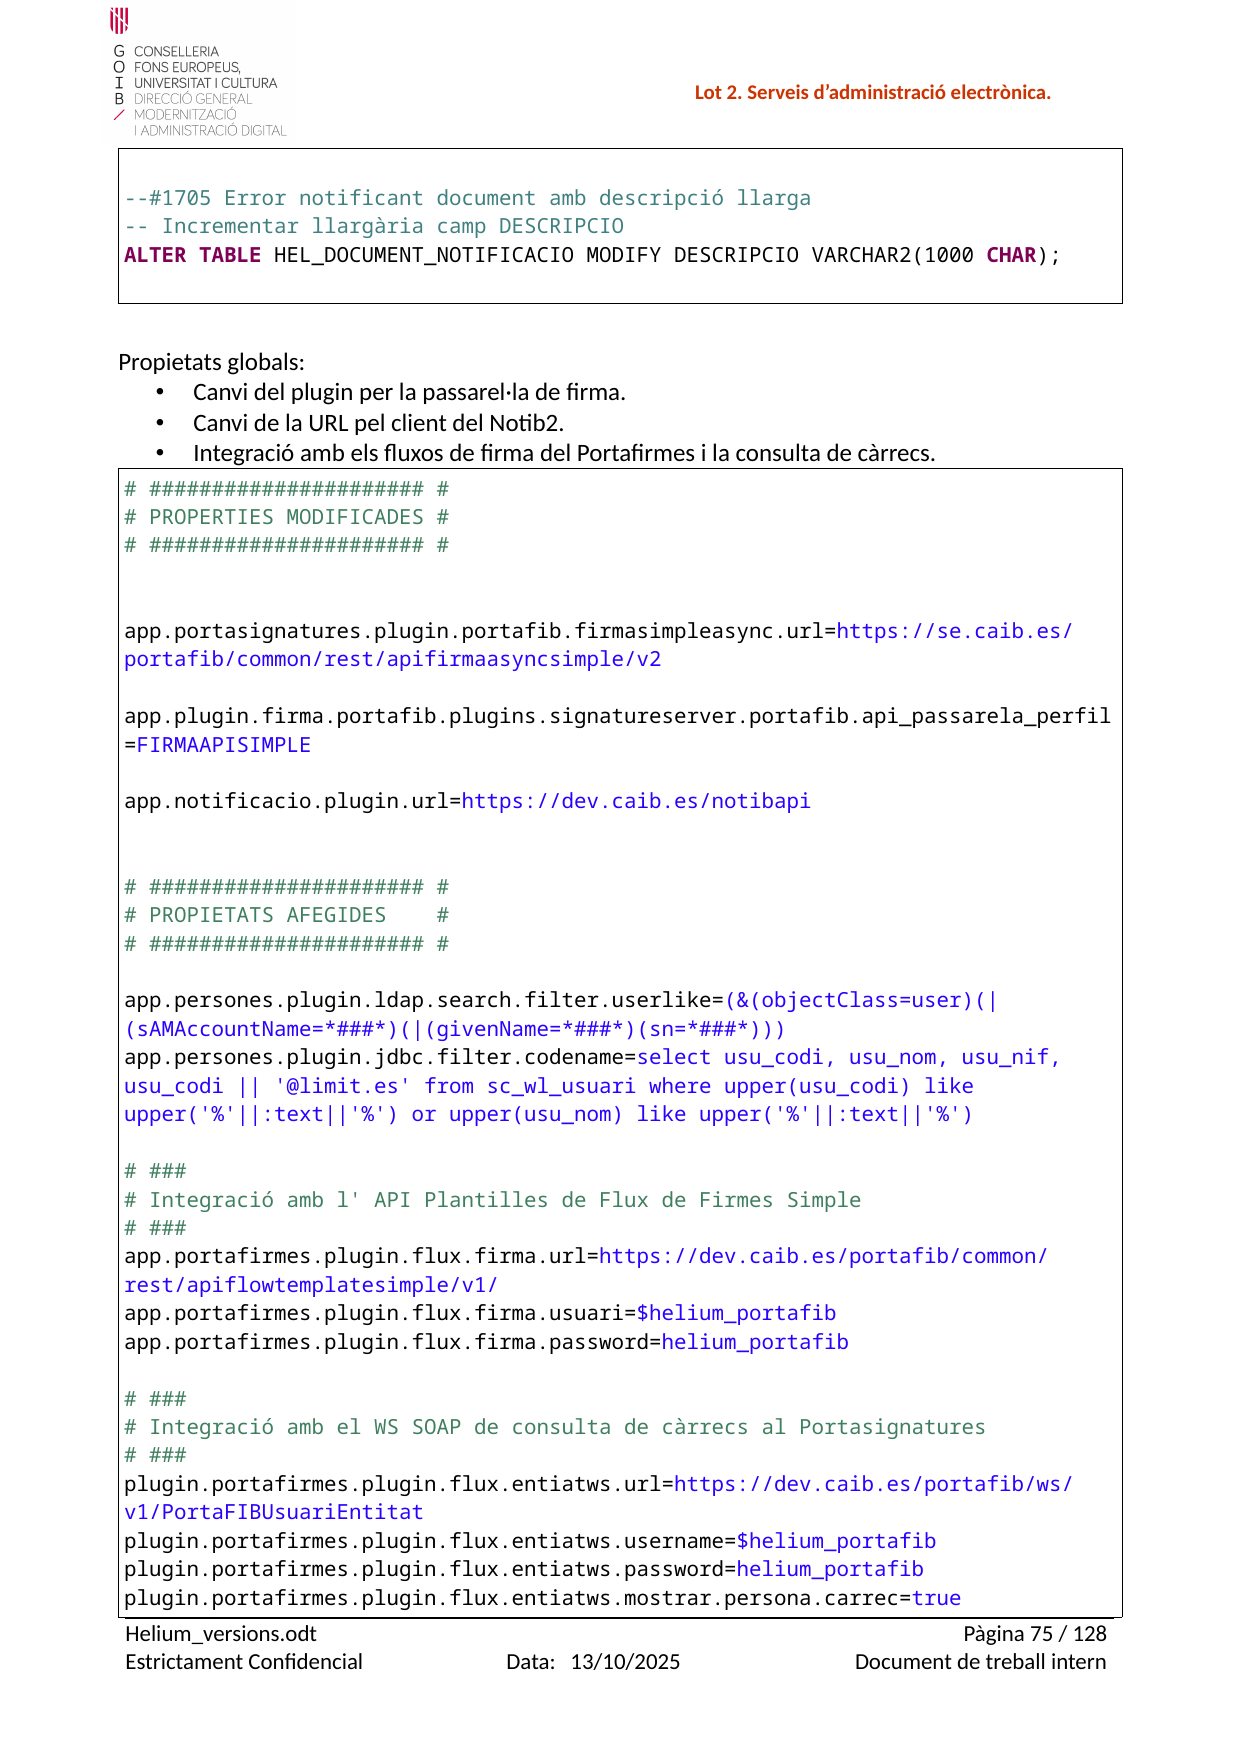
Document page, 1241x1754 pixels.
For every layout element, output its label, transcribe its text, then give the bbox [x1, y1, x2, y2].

list Canvi de la URL pel client del Notib2. [156, 407, 1122, 437]
table_header # ###################### # # PROPERTIES MODIFICADES # # ###################### # app.portasignatures.plugin.portafib.firmasimpleasync.url=https://se.caib.es/portafib/common/rest/apifirmaasyncsimple/v2 app.plugin.firma.portafib.plugins.signatureserver.portafib.api_passarela_perfil=FIRMAAPISIMPLE app.notificacio.plugin.url=https://dev.caib.es/notibapi # ###################### # # PROPIETATS AFEGIDES # # ###################### # app.persones.plugin.ldap.search.filter.userlike=(&(objectClass=user)(|(sAMAccountName=*###*)(|(givenName=*###*)(sn=*###*))) app.persones.plugin.jdbc.filter.codename=select usu_codi, usu_nom, usu_nif, usu_codi || '@limit.es' from sc_wl_usuari where upper(usu_codi) like upper('%'||:text||'%') or upper(usu_nom) like upper('%'||:text||'%') # ### # Integració amb l' API Plantilles de Flux de Firmes Simple # ### app.portafirmes.plugin.flux.firma.url=https://dev.caib.es/portafib/common/rest/apiflowtemplatesimple/v1/ app.portafirmes.plugin.flux.firma.usuari=$helium_portafib app.portafirmes.plugin.flux.firma.password=helium_portafib # ### # Integració amb el WS SOAP de consulta de càrrecs al Portasignatures # ### plugin.portafirmes.plugin.flux.entiatws.url=https://dev.caib.es/portafib/ws/v1/PortaFIBUsuariEntitat plugin.portafirmes.plugin.flux.entiatws.username=$helium_portafib plugin.portafirmes.plugin.flux.entiatws.password=helium_portafib plugin.portafirmes.plugin.flux.entiatws.mostrar.persona.carrec=true [119, 469, 1122, 1617]
list Canvi del plugin per la passarel·la de firma. [156, 376, 1122, 407]
picture [100, 0, 297, 144]
list Integració amb els fluxos de firma del Portafirmes i la consulta de càrrecs. [156, 437, 1122, 468]
text Propietats globals: [118, 346, 1122, 376]
table_header --#1705 Error notificant document amb descripció llarga -- Incrementar llargària camp DESCRIPCIO ALTER TABLE HEL_DOCUMENT_NOTIFICACIO MODIFY DESCRIPCIO VARCHAR2(1000 CHAR); [119, 149, 1122, 302]
